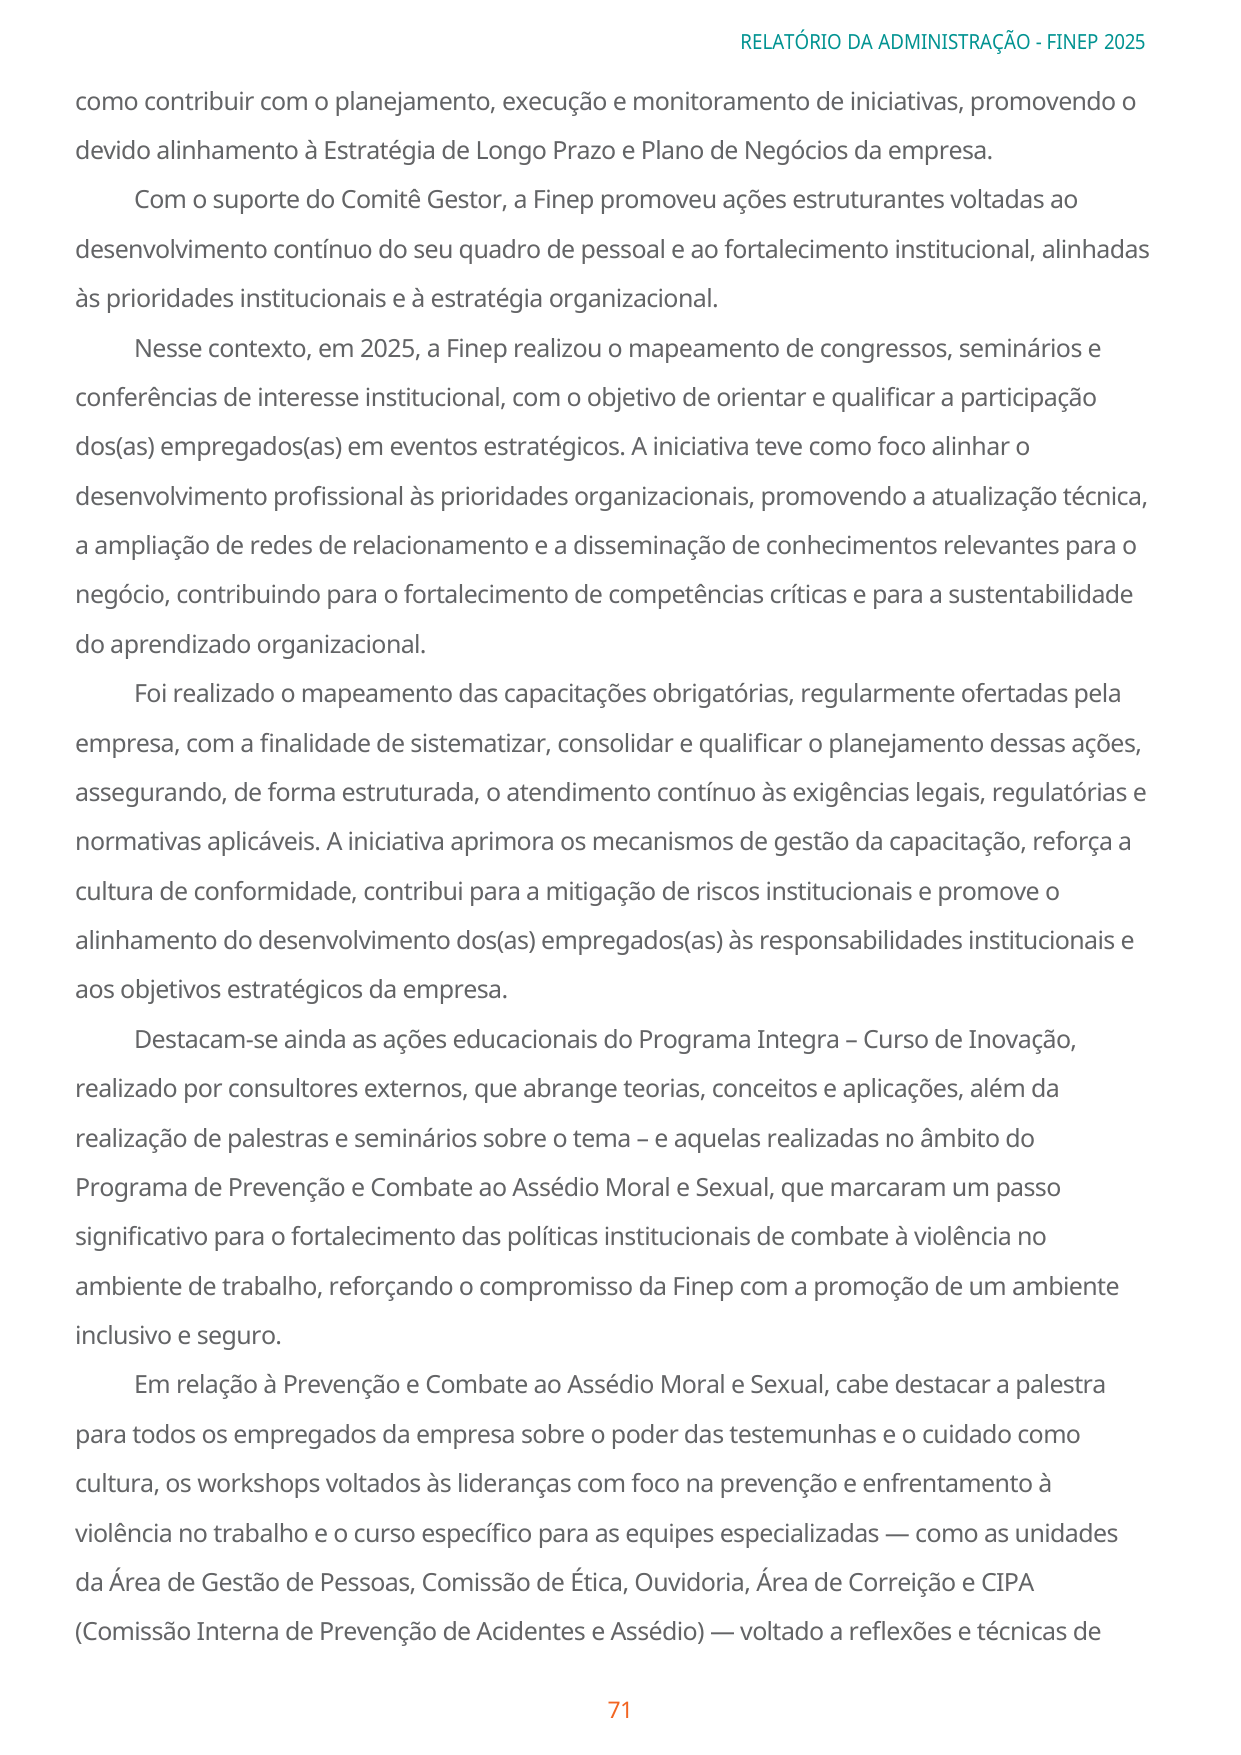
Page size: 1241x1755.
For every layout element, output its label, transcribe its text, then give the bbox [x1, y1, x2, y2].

text Com o suporte do Comitê Gestor, a Finep promoveu ações estruturantes voltadas ao desenvolvimento contínuo do seu quadro de pessoal e ao fortalecimento institucional, alinhadas às prioridades institucionais e à estratégia organizacional. [75, 182, 1152, 315]
text Nesse contexto, em 2025, a Finep realizou o mapeamento de congressos, seminários e conferências de interesse institucional, com o objetivo de orientar e qualificar a participação dos(as) empregados(as) em eventos estratégicos. A iniciativa teve como foco alinhar o desenvolvimento profissional às prioridades organizacionais, promovendo a atualização técnica, a ampliação de redes de relacionamento e a disseminação de conhecimentos relevantes para o negócio, contribuindo para o fortalecimento de competências críticas e para a sustentabilidade do aprendizado organizacional. [75, 330, 1152, 661]
text como contribuir com o planejamento, execução e monitoramento de iniciativas, promovendo o devido alinhamento à Estratégia de Longo Prazo e Plano de Negócios da empresa. [75, 83, 1152, 167]
text Em relação à Prevenção e Combate ao Assédio Moral e Sexual, cabe destacar a palestra para todos os empregados da empresa sobre o poder das testemunhas e o cuidado como cultura, os workshops voltados às lideranças com foco na prevenção e enfrentamento à violência no trabalho e o curso específico para as equipes especializadas — como as unidades da Área de Gestão de Pessoas, Comissão de Ética, Ouvidoria, Área de Correição e CIPA (Comissão Interna de Prevenção de Acidentes e Assédio) — voltado a reflexões e técnicas de [75, 1367, 1152, 1648]
text Destacam-se ainda as ações educacionais do Programa Integra – Curso de Inovação, realizado por consultores externos, que abrange teorias, conceitos e aplicações, além da realização de palestras e seminários sobre o tema – e aquelas realizadas no âmbito do Programa de Prevenção e Combate ao Assédio Moral e Sexual, que marcaram um passo significativo para o fortalecimento das políticas institucionais de combate à violência no ambiente de trabalho, reforçando o compromisso da Finep com a promoção de um ambiente inclusivo e seguro. [75, 1022, 1152, 1352]
text Foi realizado o mapeamento das capacitações obrigatórias, regularmente ofertadas pela empresa, com a finalidade de sistematizar, consolidar e qualificar o planejamento dessas ações, assegurando, de forma estruturada, o atendimento contínuo às exigências legais, regulatórias e normativas aplicáveis. A iniciativa aprimora os mecanismos de gestão da capacitação, reforça a cultura de conformidade, contribui para a mitigação de riscos institucionais e promove o alinhamento do desenvolvimento dos(as) empregados(as) às responsabilidades institucionais e aos objetivos estratégicos da empresa. [75, 676, 1152, 1006]
